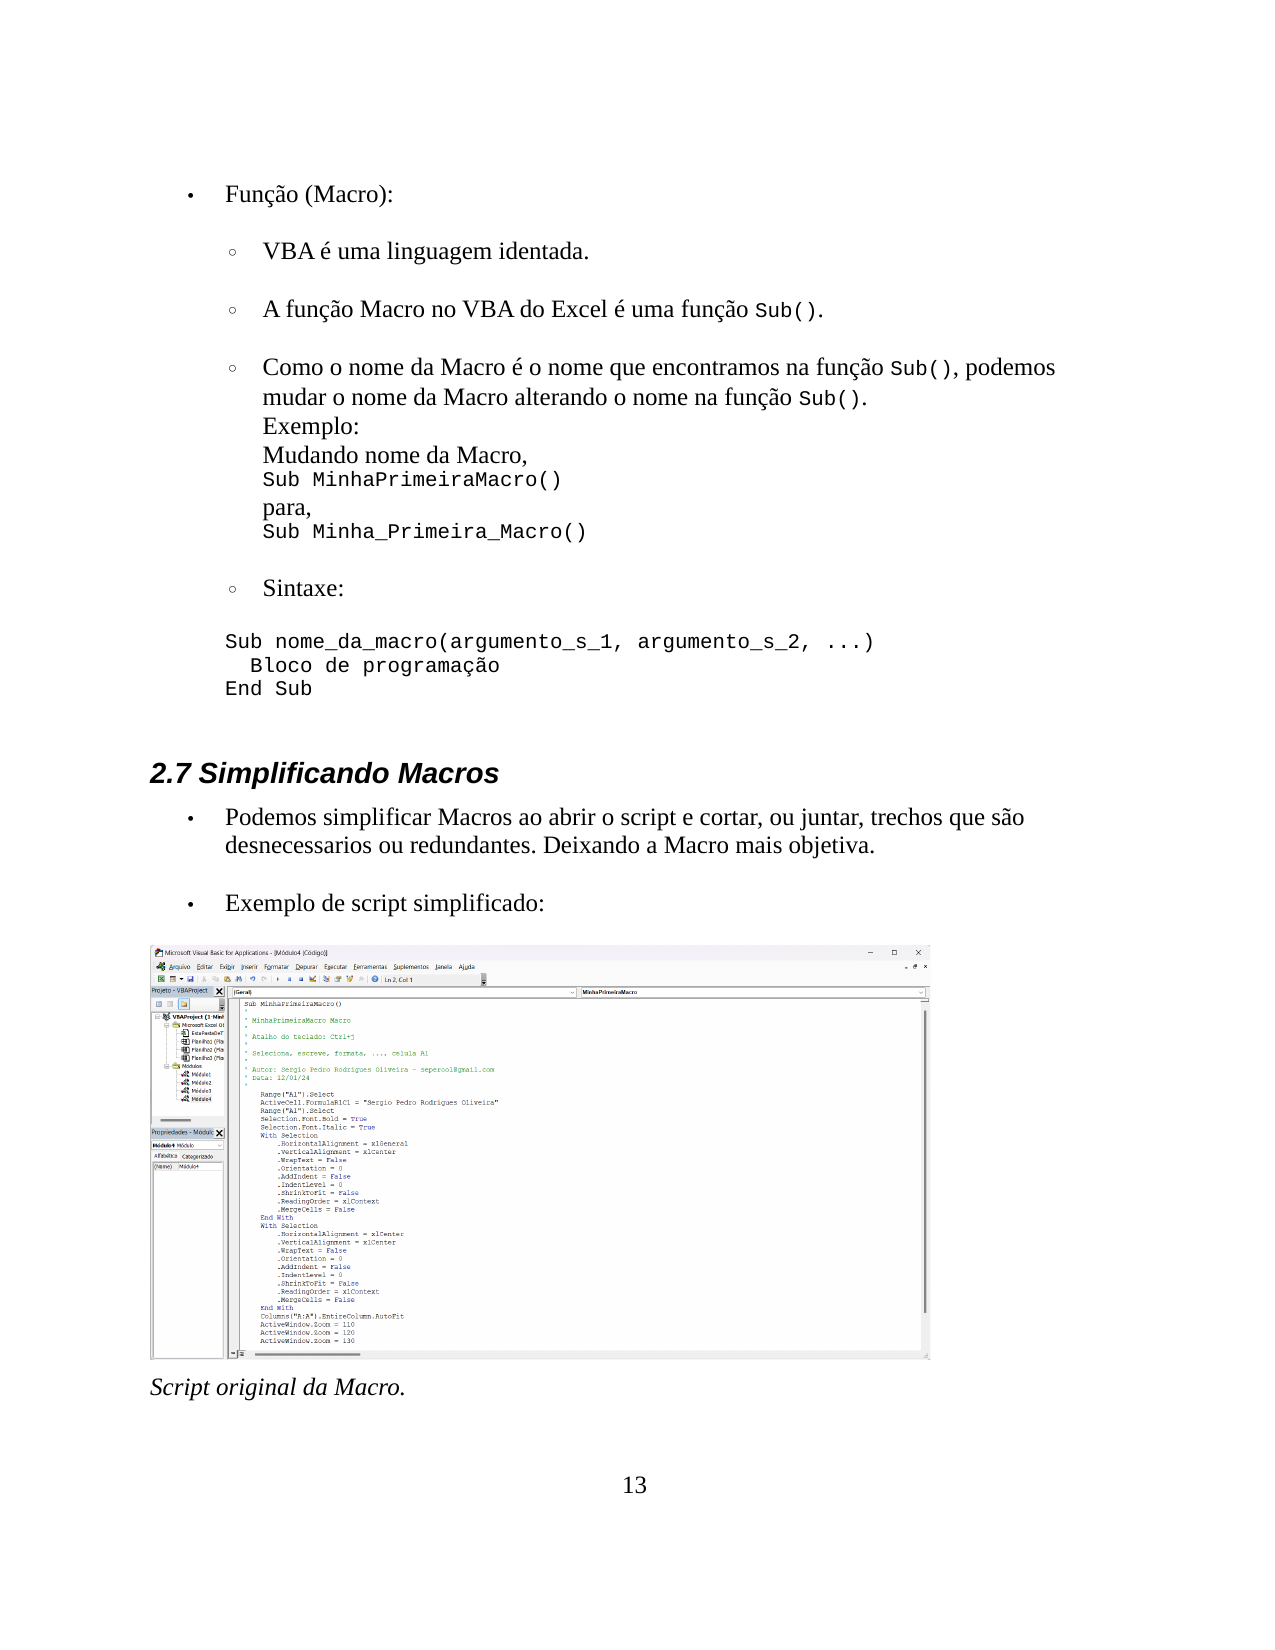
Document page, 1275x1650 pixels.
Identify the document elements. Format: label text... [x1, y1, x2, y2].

list Função (Macro): [187, 179, 1125, 236]
list Bloco de programação [187, 655, 1125, 678]
list Sintaxe: [225, 573, 1125, 631]
list Como o nome da Macro é o nome que encontramos na função Sub(), podemos mudar o nome da Macro alterando o nome na função Sub(). Exemplo: Mudando nome da Macro, Sub MinhaPrimeiraMacro() para, Sub Minha_Primeira_Macro() [225, 352, 1125, 573]
list Exemplo de script simplificado: [187, 888, 1125, 946]
list Sub nome_da_macro(argumento_s_1, argumento_s_2, ...) [187, 631, 1125, 655]
list Podemos simplificar Macros ao abrir o script e cortar, ou juntar, trechos que são desnecessarios ou redundantes. Deixando a Macro mais objetiva. [187, 802, 1125, 888]
list VBA é uma linguagem identada. [225, 236, 1125, 294]
picture [150, 945, 930, 1360]
text Script original da Macro. [150, 1372, 1125, 1401]
subtitle 2.7 Simplificando Macros [150, 756, 1125, 789]
list [225, 150, 1125, 179]
list A função Macro no VBA do Excel é uma função Sub(). [225, 294, 1125, 352]
list End Sub [187, 678, 1125, 702]
